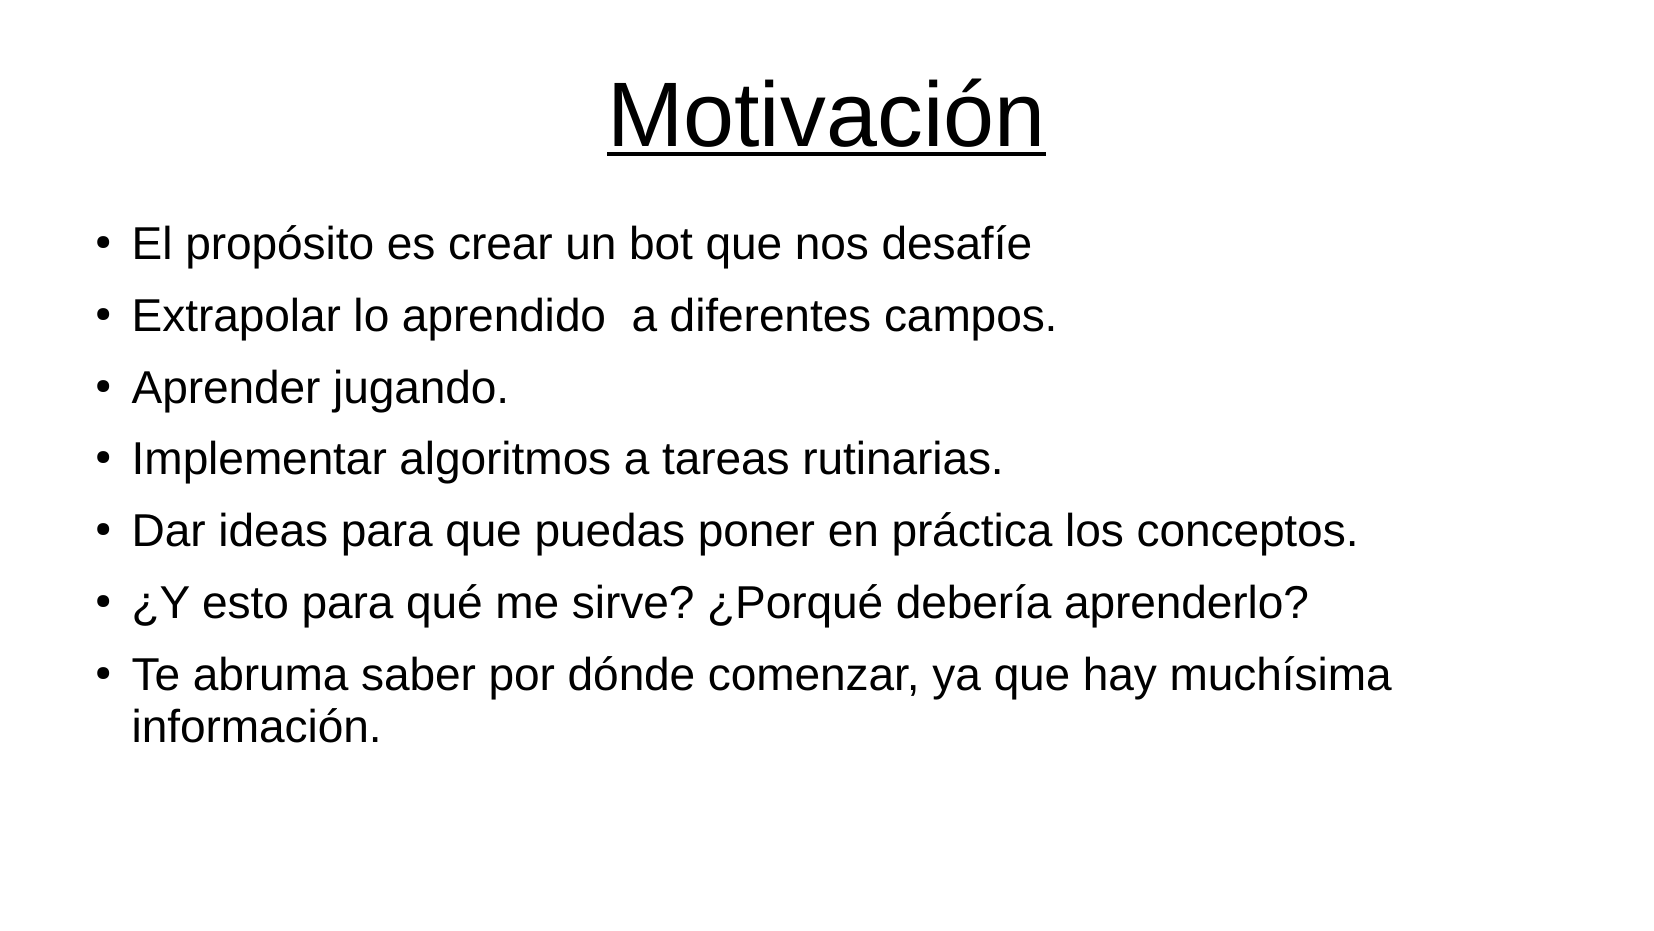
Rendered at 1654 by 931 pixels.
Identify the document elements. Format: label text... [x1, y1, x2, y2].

list El propósito es crear un bot que nos desafíe Extrapolar lo aprendido a diferentes campos. Aprender jugando. Implementar algoritmos a tareas rutinarias. Dar ideas para que puedas poner en práctica los conceptos. ¿Y esto para qué me sirve? ¿Porqué debería aprenderlo? Te abruma saber por dónde comenzar, ya que hay muchísima información. [82, 217, 1571, 758]
title Motivación [82, 37, 1571, 193]
